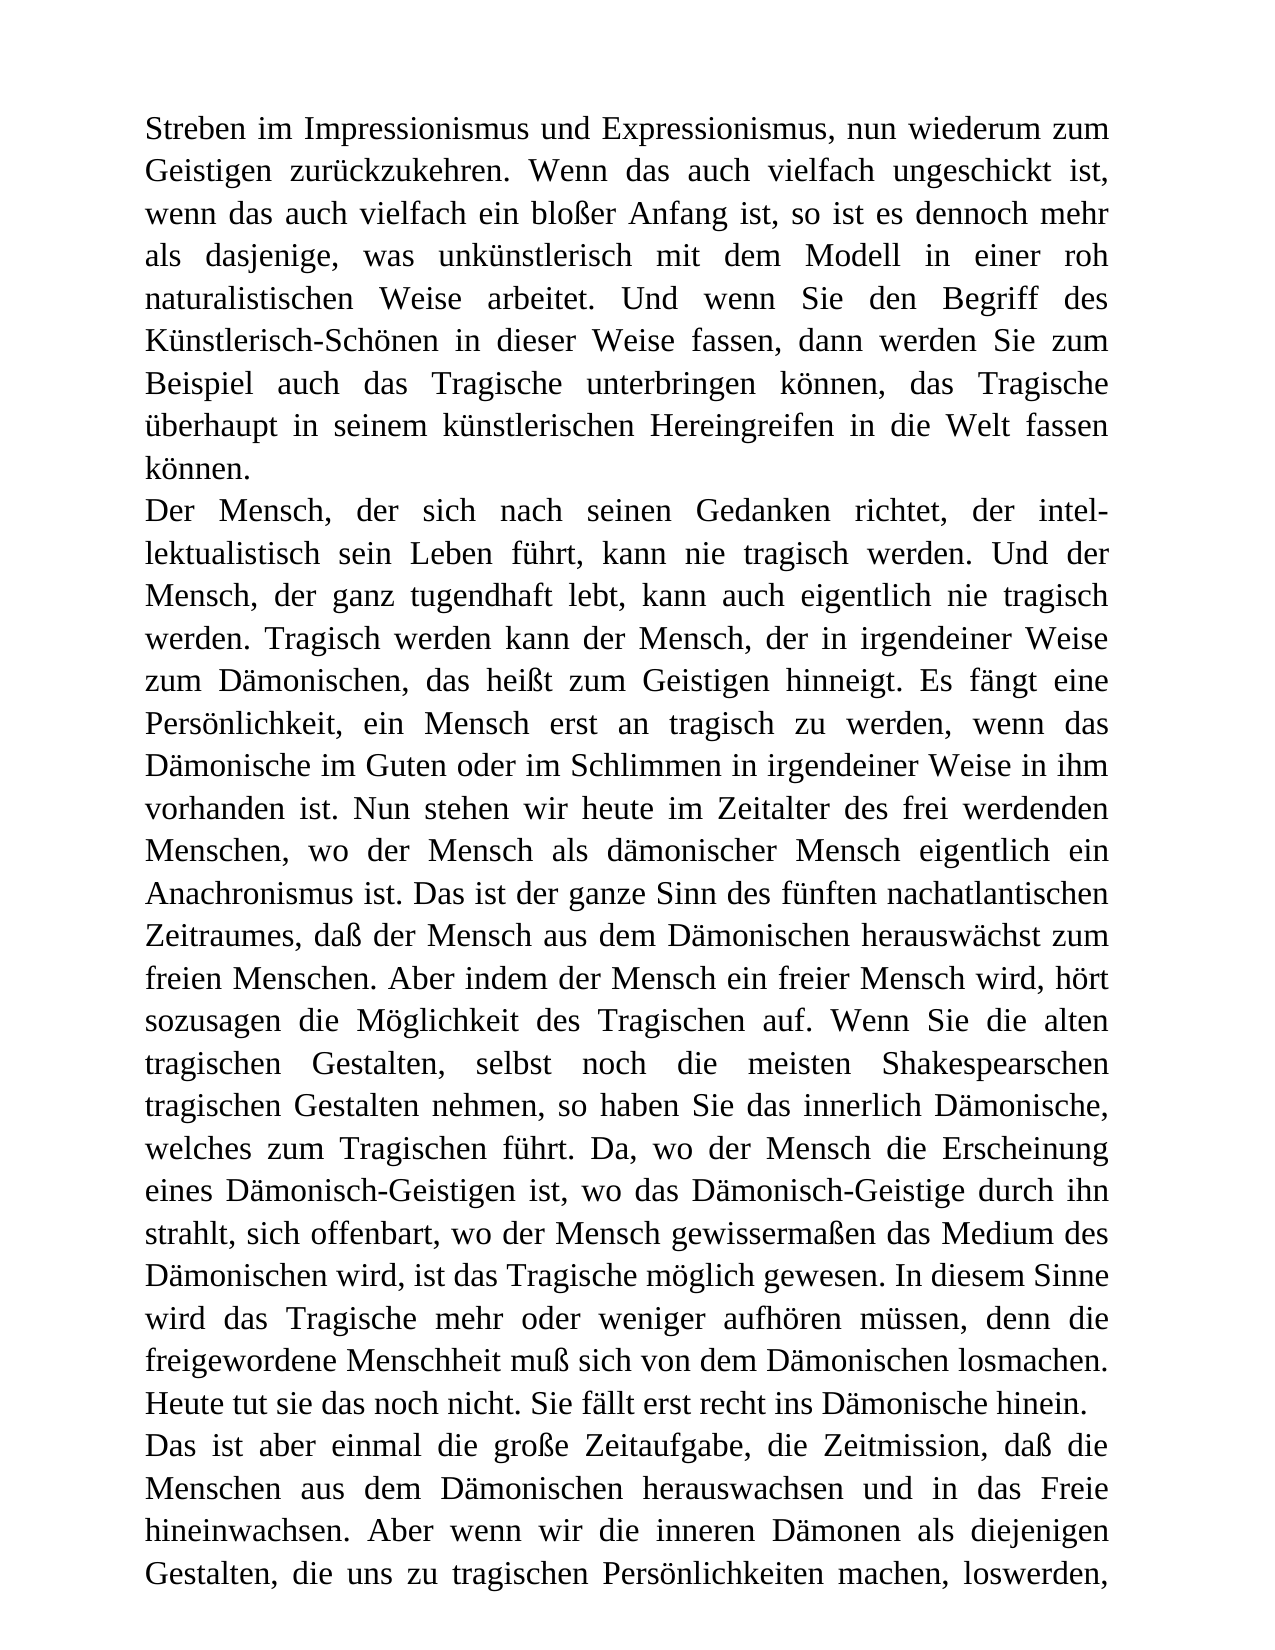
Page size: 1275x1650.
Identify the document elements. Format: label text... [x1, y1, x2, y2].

text Der Mensch, der sich nach seinen Gedanken richtet, der intel- lektualistisch sein Leben führt, kann nie tragisch werden. Und der Mensch, der ganz tugendhaft lebt, kann auch eigentlich nie tragisch werden. Tragisch werden kann der Mensch, der in irgendeiner Weise zum Dämonischen, das heißt zum Geistigen hinneigt. Es fängt eine Persönlichkeit, ein Mensch erst an tragisch zu werden, wenn das Dämonische im Guten oder im Schlimmen in irgendeiner Weise in ihm vorhanden ist. Nun stehen wir heute im Zeitalter des frei werdenden Menschen, wo der Mensch als dämonischer Mensch eigentlich ein Anachronismus ist. Das ist der ganze Sinn des fünften nachatlantischen Zeitraumes, daß der Mensch aus dem Dämonischen herauswächst zum freien Menschen. Aber indem der Mensch ein freier Mensch wird, hört sozusagen die Möglichkeit des Tragischen auf. Wenn Sie die alten tragischen Gestalten, selbst noch die meisten Shakespearschen tragischen Gestalten nehmen, so haben Sie das innerlich Dämonische, welches zum Tragischen führt. Da, wo der Mensch die Erscheinung eines Dämonisch-Geistigen ist, wo das Dämonisch-Geistige durch ihn strahlt, sich offenbart, wo der Mensch gewissermaßen das Medium des Dämonischen wird, ist das Tragische möglich gewesen. In diesem Sinne wird das Tragische mehr oder weniger aufhören müssen, denn die freigewordene Menschheit muß sich von dem Dämonischen losmachen. Heute tut sie das noch nicht. Sie fällt erst recht ins Dämonische hinein. [144, 491, 1110, 1421]
text Das ist aber einmal die große Zeitaufgabe, die Zeitmission, daß die Menschen aus dem Dämonischen herauswachsen und in das Freie hineinwachsen. Aber wenn wir die inneren Dämonen als diejenigen Gestalten, die uns zu tragischen Persönlichkeiten machen, loswerden, [144, 1426, 1110, 1591]
text Streben im Impressionismus und Expressionismus, nun wiederum zum Geistigen zurückzukehren. Wenn das auch vielfach ungeschickt ist, wenn das auch vielfach ein bloßer Anfang ist, so ist es dennoch mehr als dasjenige, was unkünstlerisch mit dem Modell in einer roh naturalistischen Weise arbeitet. Und wenn Sie den Begriff des Künstlerisch-Schönen in dieser Weise fassen, dann werden Sie zum Beispiel auch das Tragische unterbringen können, das Tragische überhaupt in seinem künstlerischen Hereingreifen in die Welt fassen können. [144, 108, 1110, 486]
